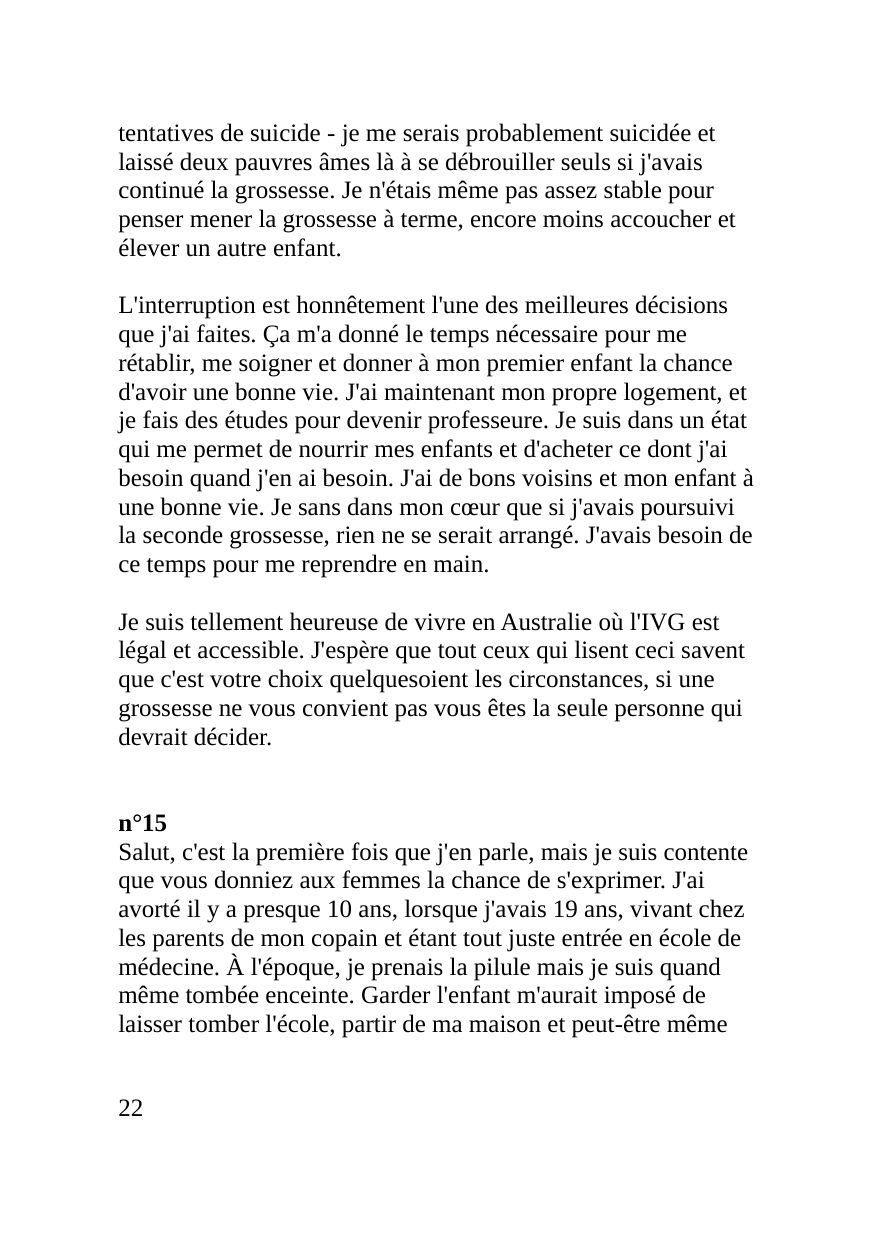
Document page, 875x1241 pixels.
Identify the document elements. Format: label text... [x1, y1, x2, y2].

text n°15 [118, 808, 756, 837]
text Je suis tellement heureuse de vivre en Australie où l'IVG est légal et accessible. J'espère que tout ceux qui lisent ceci savent que c'est votre choix quelquesoient les circonstances, si une grossesse ne vous convient pas vous êtes la seule personne qui devrait décider. [118, 607, 756, 751]
text L'interruption est honnêtement l'une des meilleures décisions que j'ai faites. Ça m'a donné le temps nécessaire pour me rétablir, me soigner et donner à mon premier enfant la chance d'avoir une bonne vie. J'ai maintenant mon propre logement, et je fais des études pour devenir professeure. Je suis dans un état qui me permet de nourrir mes enfants et d'acheter ce dont j'ai besoin quand j'en ai besoin. J'ai de bons voisins et mon enfant à une bonne vie. Je sans dans mon cœur que si j'avais poursuivi la seconde grossesse, rien ne se serait arrangé. J'avais besoin de ce temps pour me reprendre en main. [118, 291, 756, 578]
text tentatives de suicide - je me serais probablement suicidée et laissé deux pauvres âmes là à se débrouiller seuls si j'avais continué la grossesse. Je n'étais même pas assez stable pour penser mener la grossesse à terme, encore moins accoucher et élever un autre enfant. [118, 118, 756, 262]
text Salut, c'est la première fois que j'en parle, mais je suis contente que vous donniez aux femmes la chance de s'exprimer. J'ai avorté il y a presque 10 ans, lorsque j'avais 19 ans, vivant chez les parents de mon copain et étant tout juste entrée en école de médecine. À l'époque, je prenais la pilule mais je suis quand même tombée enceinte. Garder l'enfant m'aurait imposé de laisser tomber l'école, partir de ma maison et peut-être même [118, 837, 756, 1038]
